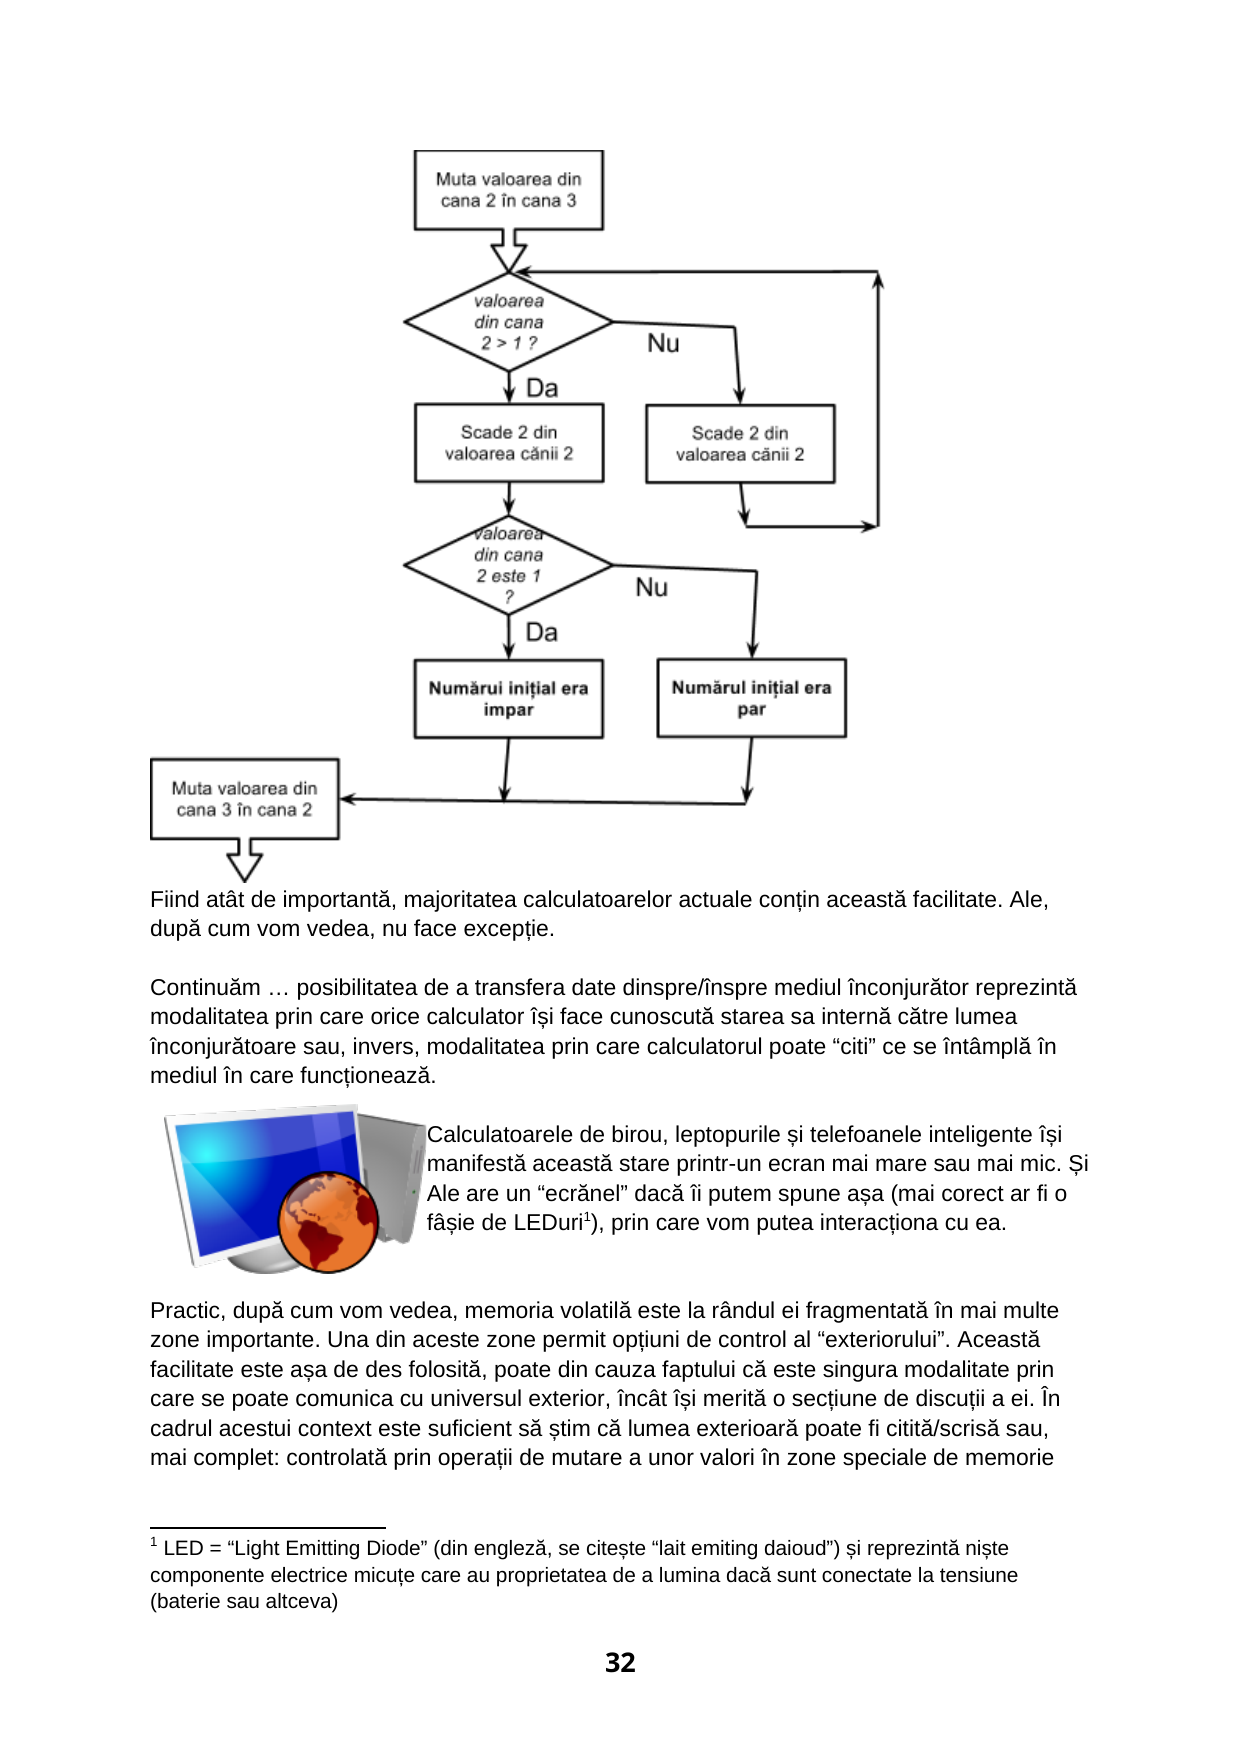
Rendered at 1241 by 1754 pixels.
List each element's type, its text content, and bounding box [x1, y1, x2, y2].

picture [164, 1104, 427, 1274]
text Continuăm … posibilitatea de a transfera date dinspre/înspre mediul înconjurător reprezintă modalitatea prin care orice calculator își face cunoscută starea sa internă către lumea înconjurătoare sau, invers, modalitatea prin care calculatorul poate “citi” ce se întâmplă în mediul în care funcționează. [150, 975, 1090, 1088]
text Fiind atât de importantă, majoritatea calculatoarelor actuale conțin această facilitate. Ale, după cum vom vedea, nu face excepție. [150, 887, 1090, 942]
text Calculatoarele de birou, leptopurile și telefoanele inteligente își manifestă această stare printr-un ecran mai mare sau mai mic. Și Ale are un “ecrănel” dacă îi putem spune așa (mai corect ar fi o fâșie de LEDuri), prin care vom putea interacționa cu ea. [427, 1122, 1090, 1235]
text Practic, după cum vom vedea, memoria volatilă este la rândul ei fragmentată în mai multe zone importante. Una din aceste zone permit opțiuni de control al “exteriorului”. Această facilitate este așa de des folosită, poate din cauza faptului că este singura modalitate prin care se poate comunica cu universul exterior, încât își merită o secțiune de discuții a ei. În cadrul acestui context este suficient să știm că lumea exterioară poate fi citită/scrisă sau, mai complet: controlată prin operații de mutare a unor valori în zone speciale de memorie [150, 1298, 1090, 1470]
text LED = “Light Emitting Diode” (din engleză, se citește “lait emiting daioud”) și reprezintă niște componente electrice micuțe care au proprietatea de a lumina dacă sunt conectate la tensiune (baterie sau altceva) [150, 1534, 1090, 1613]
picture [150, 150, 885, 883]
